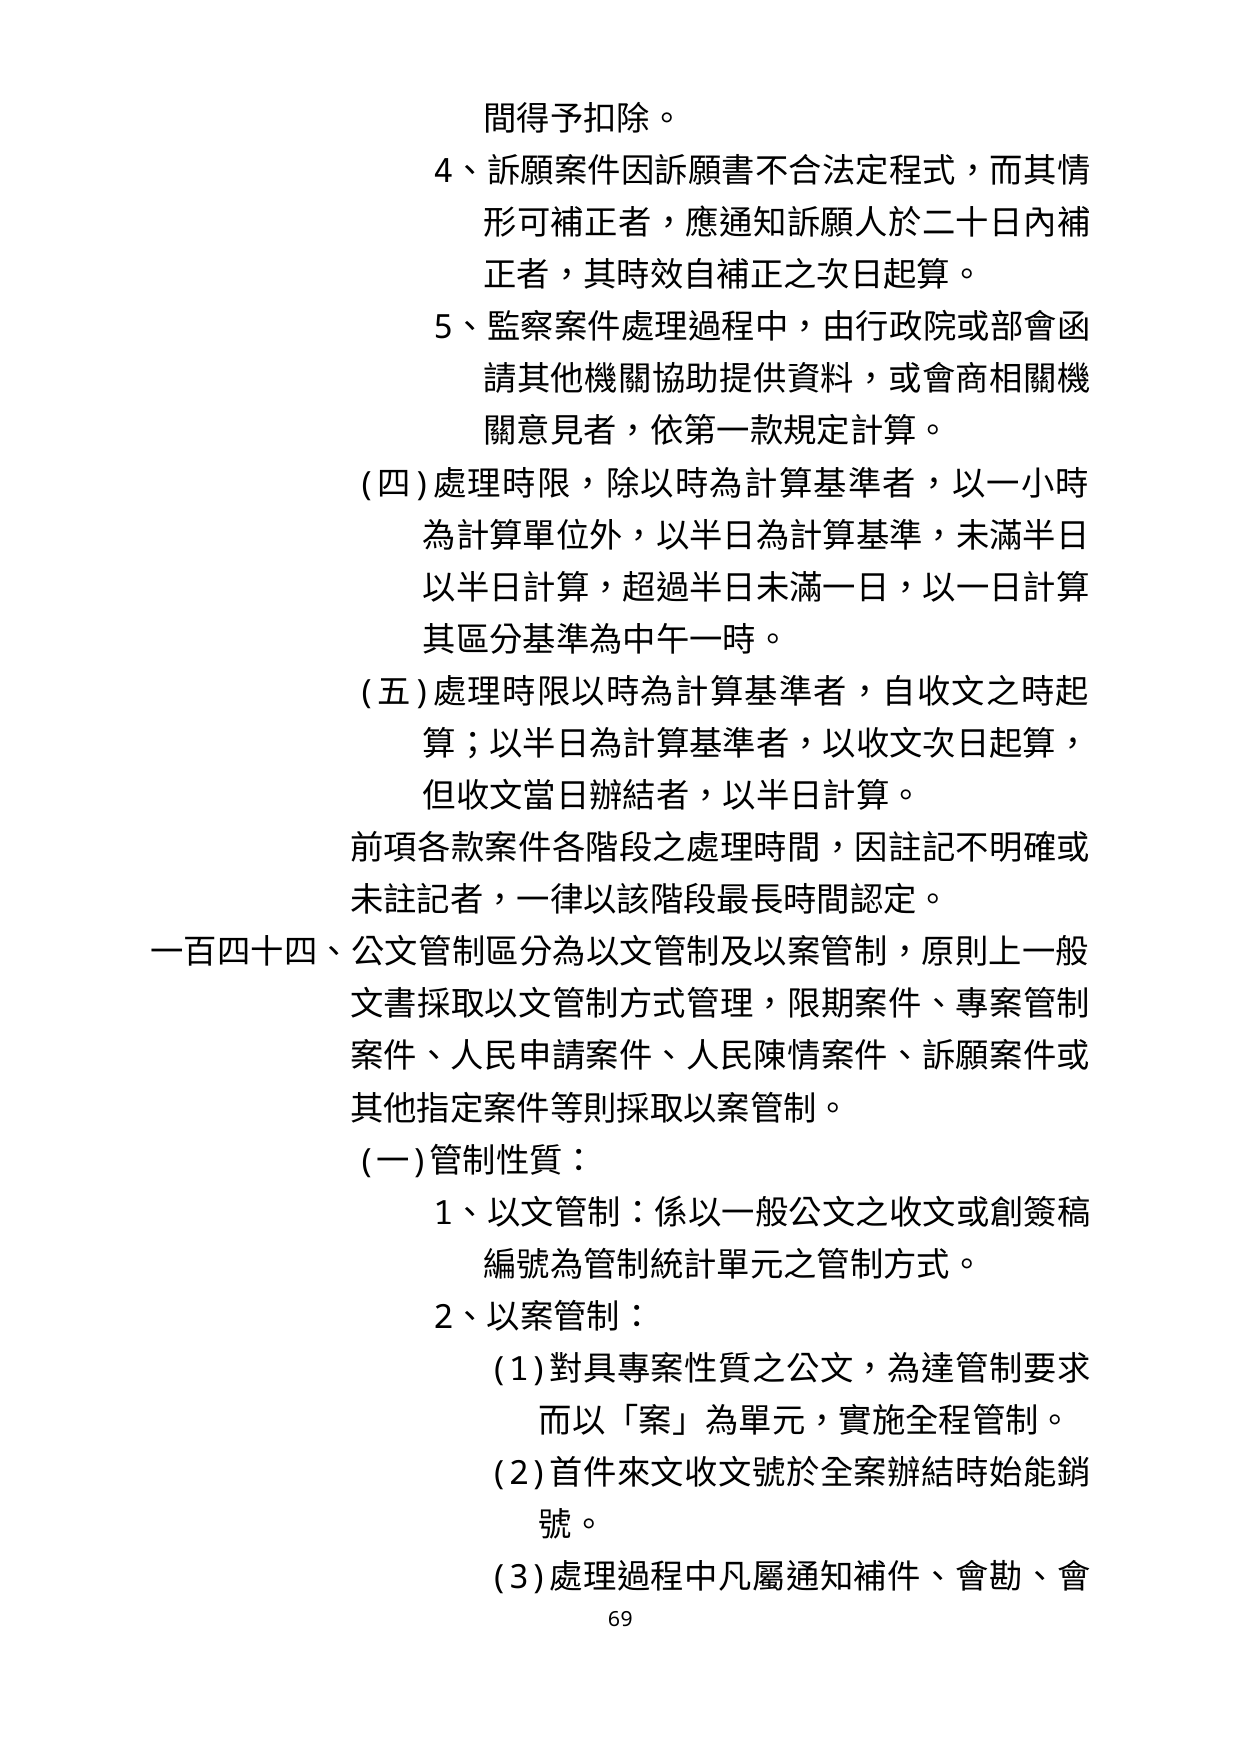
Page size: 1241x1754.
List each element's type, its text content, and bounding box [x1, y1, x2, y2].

text 4、訴願案件因訴願書不合法定程式，而其情形可補正者，應通知訴願人於二十日內補正者，其時效自補正之次日起算。 [433, 141, 1090, 297]
text (五)處理時限以時為計算基準者，自收文之時起算；以半日為計算基準者，以收文次日起算，但收文當日辦結者，以半日計算。 [356, 662, 1090, 818]
text 間得予扣除。 [433, 89, 1090, 141]
text 前項各款案件各階段之處理時間，因註記不明確或未註記者，一律以該階段最長時間認定。 [350, 818, 1090, 922]
text 5、監察案件處理過程中，由行政院或部會函請其他機關協助提供資料，或會商相關機關意見者，依第一款規定計算。 [433, 297, 1090, 453]
text (1)對具專案性質之公文，為達管制要求而以「案」為單元，實施全程管制。 [489, 1339, 1090, 1443]
text 2、以案管制： [433, 1287, 1090, 1339]
text (一)管制性質： [356, 1130, 1090, 1182]
text (3)處理過程中凡屬通知補件、會勘、會 [489, 1547, 1090, 1599]
text 1、以文管制：係以一般公文之收文或創簽稿編號為管制統計單元之管制方式。 [433, 1182, 1090, 1287]
text (2)首件來文收文號於全案辦結時始能銷號。 [489, 1443, 1090, 1547]
text 一百四十四、公文管制區分為以文管制及以案管制，原則上一般文書採取以文管制方式管理，限期案件、專案管制案件、人民申請案件、人民陳情案件、訴願案件或其他指定案件等則採取以案管制。 [150, 922, 1090, 1130]
text (四)處理時限，除以時為計算基準者，以一小時為計算單位外，以半日為計算基準，未滿半日，以半日計算，超過半日未滿一日，以一日計算；其區分基準為中午一時。 [356, 453, 1090, 662]
